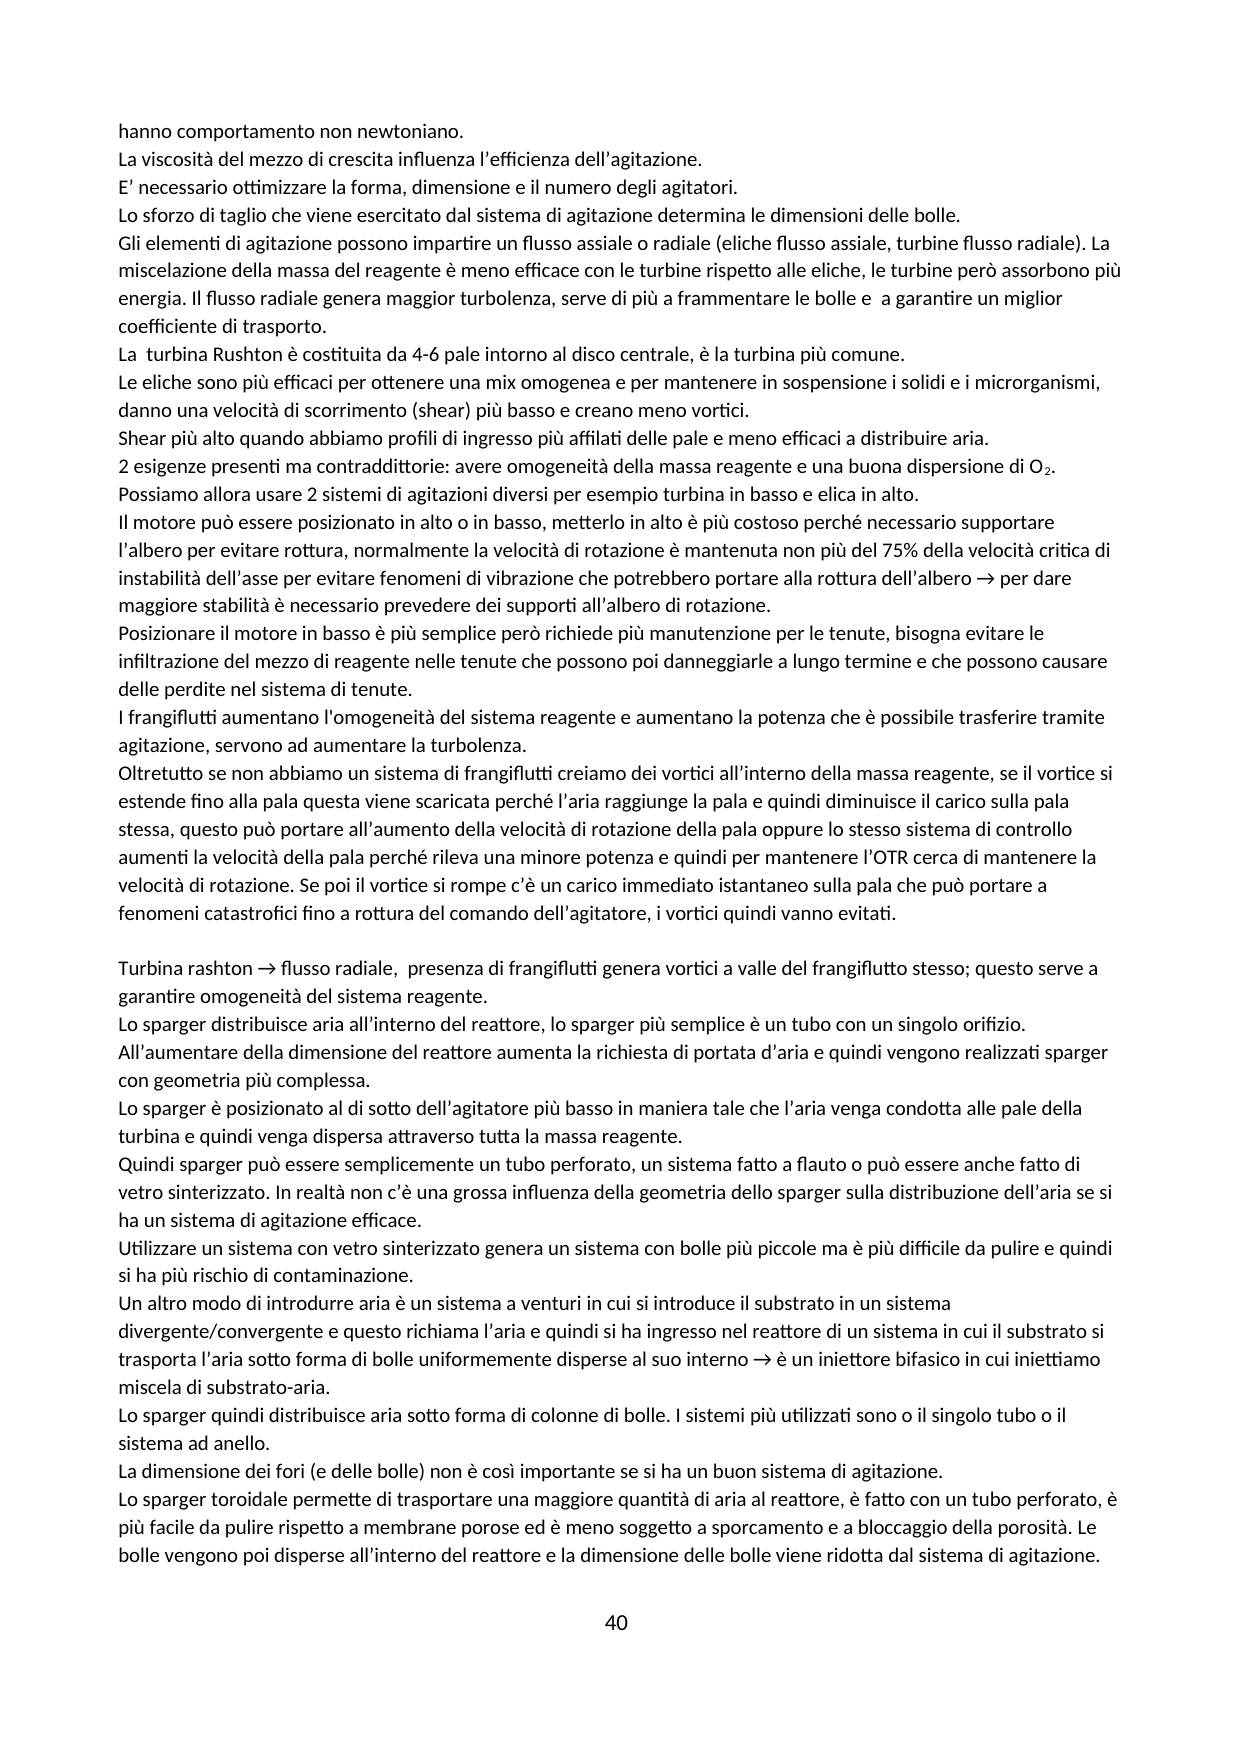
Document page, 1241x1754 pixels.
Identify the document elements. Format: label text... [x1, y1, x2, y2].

text hanno comportamento non newtoniano. La viscosità del mezzo di crescita influenza l’efficienza dell’agitazione. E’ necessario ottimizzare la forma, dimensione e il numero degli agitatori. Lo sforzo di taglio che viene esercitato dal sistema di agitazione determina le dimensioni delle bolle. Gli elementi di agitazione possono impartire un flusso assiale o radiale (eliche flusso assiale, turbine flusso radiale). La miscelazione della massa del reagente è meno efficace con le turbine rispetto alle eliche, le turbine però assorbono più energia. Il flusso radiale genera maggior turbolenza, serve di più a frammentare le bolle e a garantire un miglior coefficiente di trasporto. La turbina Rushton è costituita da 4-6 pale intorno al disco centrale, è la turbina più comune. Le eliche sono più efficaci per ottenere una mix omogenea e per mantenere in sospensione i solidi e i microrganismi, danno una velocità di scorrimento (shear) più basso e creano meno vortici. Shear più alto quando abbiamo profili di ingresso più affilati delle pale e meno efficaci a distribuire aria. 2 esigenze presenti ma contraddittorie: avere omogeneità della massa reagente e una buona dispersione di O2. Possiamo allora usare 2 sistemi di agitazioni diversi per esempio turbina in basso e elica in alto. Il motore può essere posizionato in alto o in basso, metterlo in alto è più costoso perché necessario supportare l’albero per evitare rottura, normalmente la velocità di rotazione è mantenuta non più del 75% della velocità critica di instabilità dell’asse per evitare fenomeni di vibrazione che potrebbero portare alla rottura dell’albero → per dare maggiore stabilità è necessario prevedere dei supporti all’albero di rotazione. Posizionare il motore in basso è più semplice però richiede più manutenzione per le tenute, bisogna evitare le infiltrazione del mezzo di reagente nelle tenute che possono poi danneggiarle a lungo termine e che possono causare delle perdite nel sistema di tenute. I frangiflutti aumentano l'omogeneità del sistema reagente e aumentano la potenza che è possibile trasferire tramite agitazione, servono ad aumentare la turbolenza. Oltretutto se non abbiamo un sistema di frangiflutti creiamo dei vortici all’interno della massa reagente, se il vortice si estende fino alla pala questa viene scaricata perché l’aria raggiunge la pala e quindi diminuisce il carico sulla pala stessa, questo può portare all’aumento della velocità di rotazione della pala oppure lo stesso sistema di controllo aumenti la velocità della pala perché rileva una minore potenza e quindi per mantenere l’OTR cerca di mantenere la velocità di rotazione. Se poi il vortice si rompe c’è un carico immediato istantaneo sulla pala che può portare a fenomeni catastrofici fino a rottura del comando dell’agitatore, i vortici quindi vanno evitati. Turbina rashton → flusso radiale, presenza di frangiflutti genera vortici a valle del frangiflutto stesso; questo serve a garantire omogeneità del sistema reagente. Lo sparger distribuisce aria all’interno del reattore, lo sparger più semplice è un tubo con un singolo orifizio. All’aumentare della dimensione del reattore aumenta la richiesta di portata d’aria e quindi vengono realizzati sparger con geometria più complessa. Lo sparger è posizionato al di sotto dell’agitatore più basso in maniera tale che l’aria venga condotta alle pale della turbina e quindi venga dispersa attraverso tutta la massa reagente. Quindi sparger può essere semplicemente un tubo perforato, un sistema fatto a flauto o può essere anche fatto di vetro sinterizzato. In realtà non c’è una grossa influenza della geometria dello sparger sulla distribuzione dell’aria se si ha un sistema di agitazione efficace. Utilizzare un sistema con vetro sinterizzato genera un sistema con bolle più piccole ma è più difficile da pulire e quindi si ha più rischio di contaminazione. Un altro modo di introdurre aria è un sistema a venturi in cui si introduce il substrato in un sistema divergente/convergente e questo richiama l’aria e quindi si ha ingresso nel reattore di un sistema in cui il substrato si trasporta l’aria sotto forma di bolle uniformemente disperse al suo interno → è un iniettore bifasico in cui iniettiamo miscela di substrato-aria. Lo sparger quindi distribuisce aria sotto forma di colonne di bolle. I sistemi più utilizzati sono o il singolo tubo o il sistema ad anello. La dimensione dei fori (e delle bolle) non è così importante se si ha un buon sistema di agitazione. Lo sparger toroidale permette di trasportare una maggiore quantità di aria al reattore, è fatto con un tubo perforato, è più facile da pulire rispetto a membrane porose ed è meno soggetto a sporcamento e a bloccaggio della porosità. Le bolle vengono poi disperse all’interno del reattore e la dimensione delle bolle viene ridotta dal sistema di agitazione. [118, 118, 1124, 1567]
